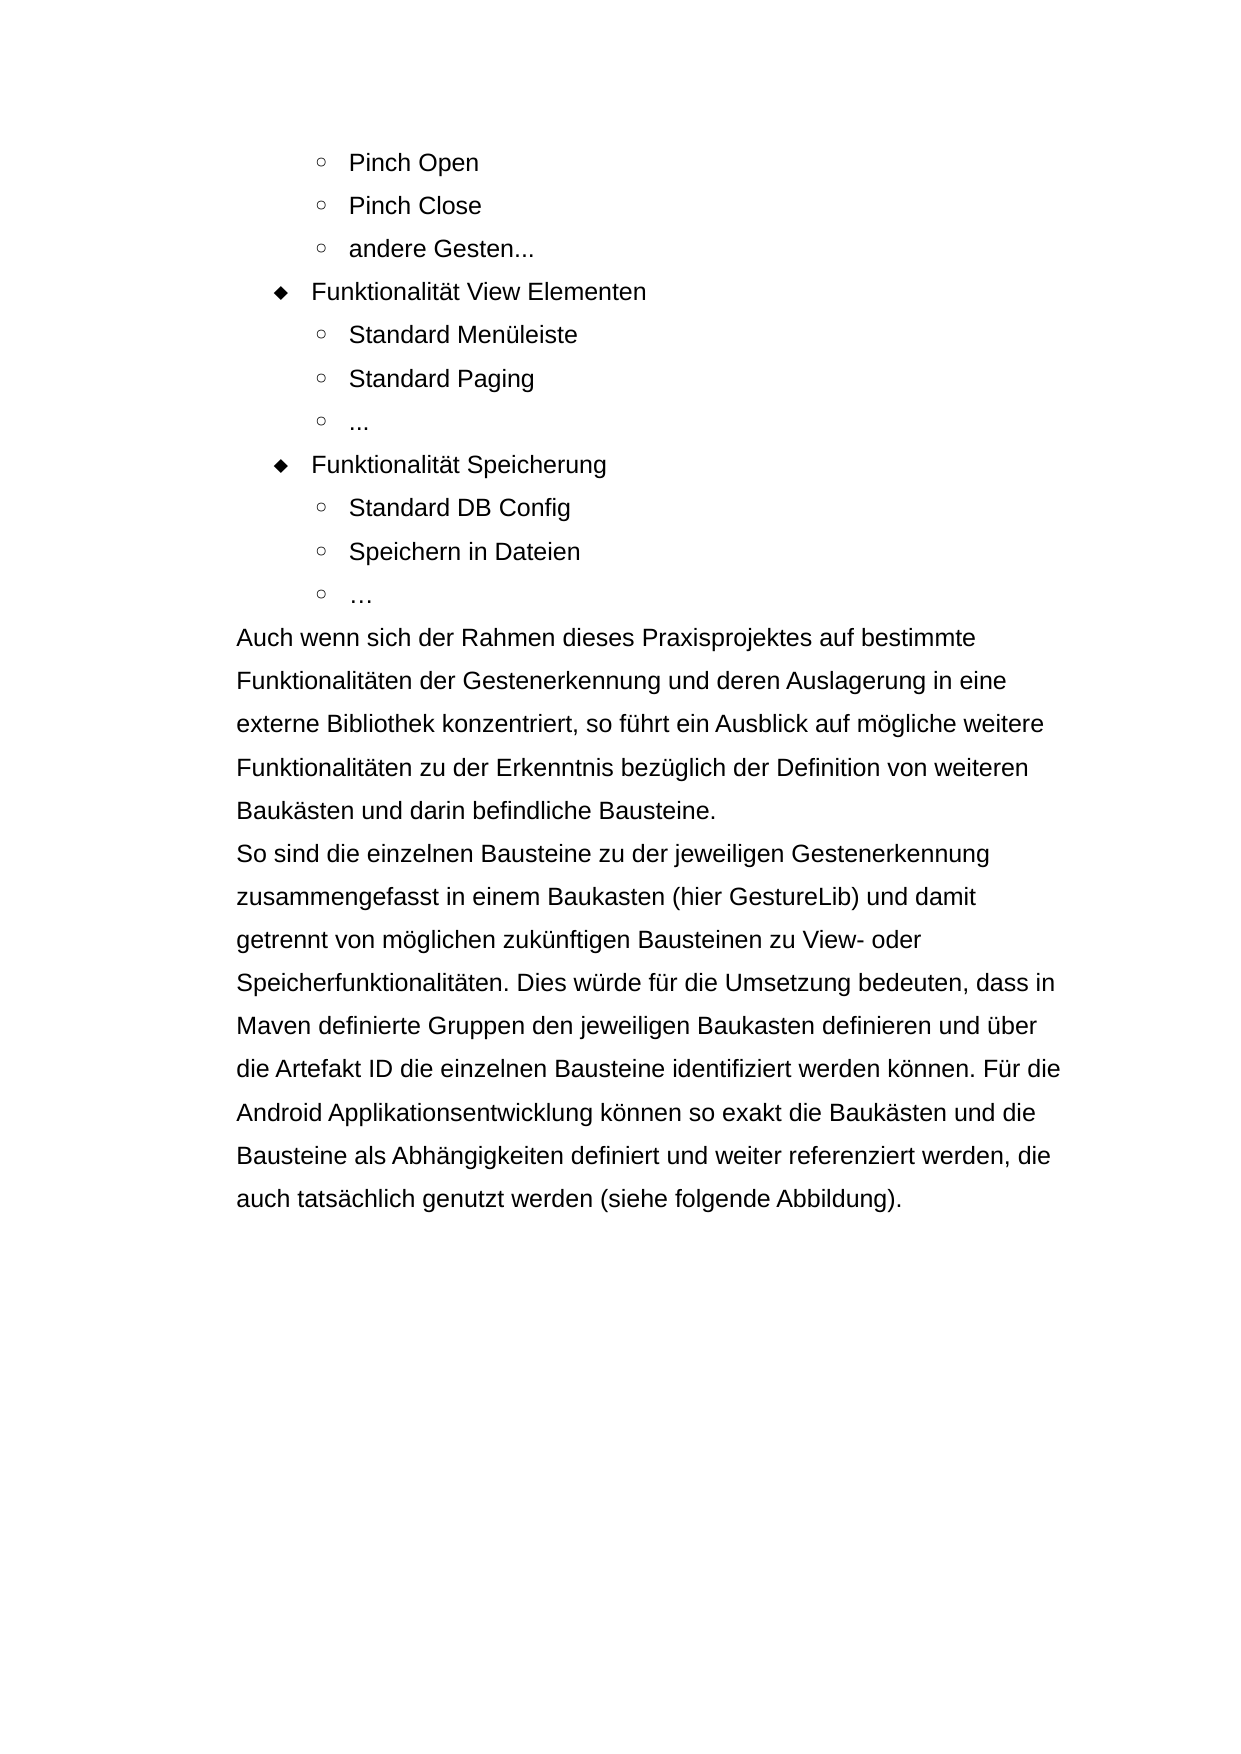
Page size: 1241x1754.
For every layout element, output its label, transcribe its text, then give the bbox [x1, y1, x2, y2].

list … [311, 580, 1063, 609]
list Standard DB Config [311, 493, 1063, 522]
text So sind die einzelnen Bausteine zu der jeweiligen Gestenerkennung zusammengefasst in einem Baukasten (hier GestureLib) und damit getrennt von möglichen zukünftigen Bausteinen zu View- oder Speicherfunktionalitäten. Dies würde für die Umsetzung bedeuten, dass in Maven definierte Gruppen den jeweiligen Baukasten definieren und über die Artefakt ID die einzelnen Bausteine identifiziert werden können. Für die Android Applikationsentwicklung können so exakt die Baukästen und die Bausteine als Abhängigkeiten definiert und weiter referenziert werden, die auch tatsächlich genutzt werden (siehe folgende Abbildung). [236, 839, 1063, 1212]
list Funktionalität View Elementen [274, 277, 1063, 306]
list Standard Paging [311, 364, 1063, 393]
list Pinch Close [311, 191, 1063, 220]
list Standard Menüleiste [311, 321, 1063, 349]
list Pinch Open [311, 148, 1063, 176]
text Auch wenn sich der Rahmen dieses Praxisprojektes auf bestimmte Funktionalitäten der Gestenerkennung und deren Auslagerung in eine externe Bibliothek konzentriert, so führt ein Ausblick auf mögliche weitere Funktionalitäten zu der Erkenntnis bezüglich der Definition von weiteren Baukästen und darin befindliche Bausteine. [236, 623, 1063, 824]
list andere Gesten... [311, 234, 1063, 263]
list ... [311, 407, 1063, 436]
list Funktionalität Speicherung [274, 450, 1063, 479]
list Speichern in Dateien [311, 537, 1063, 566]
